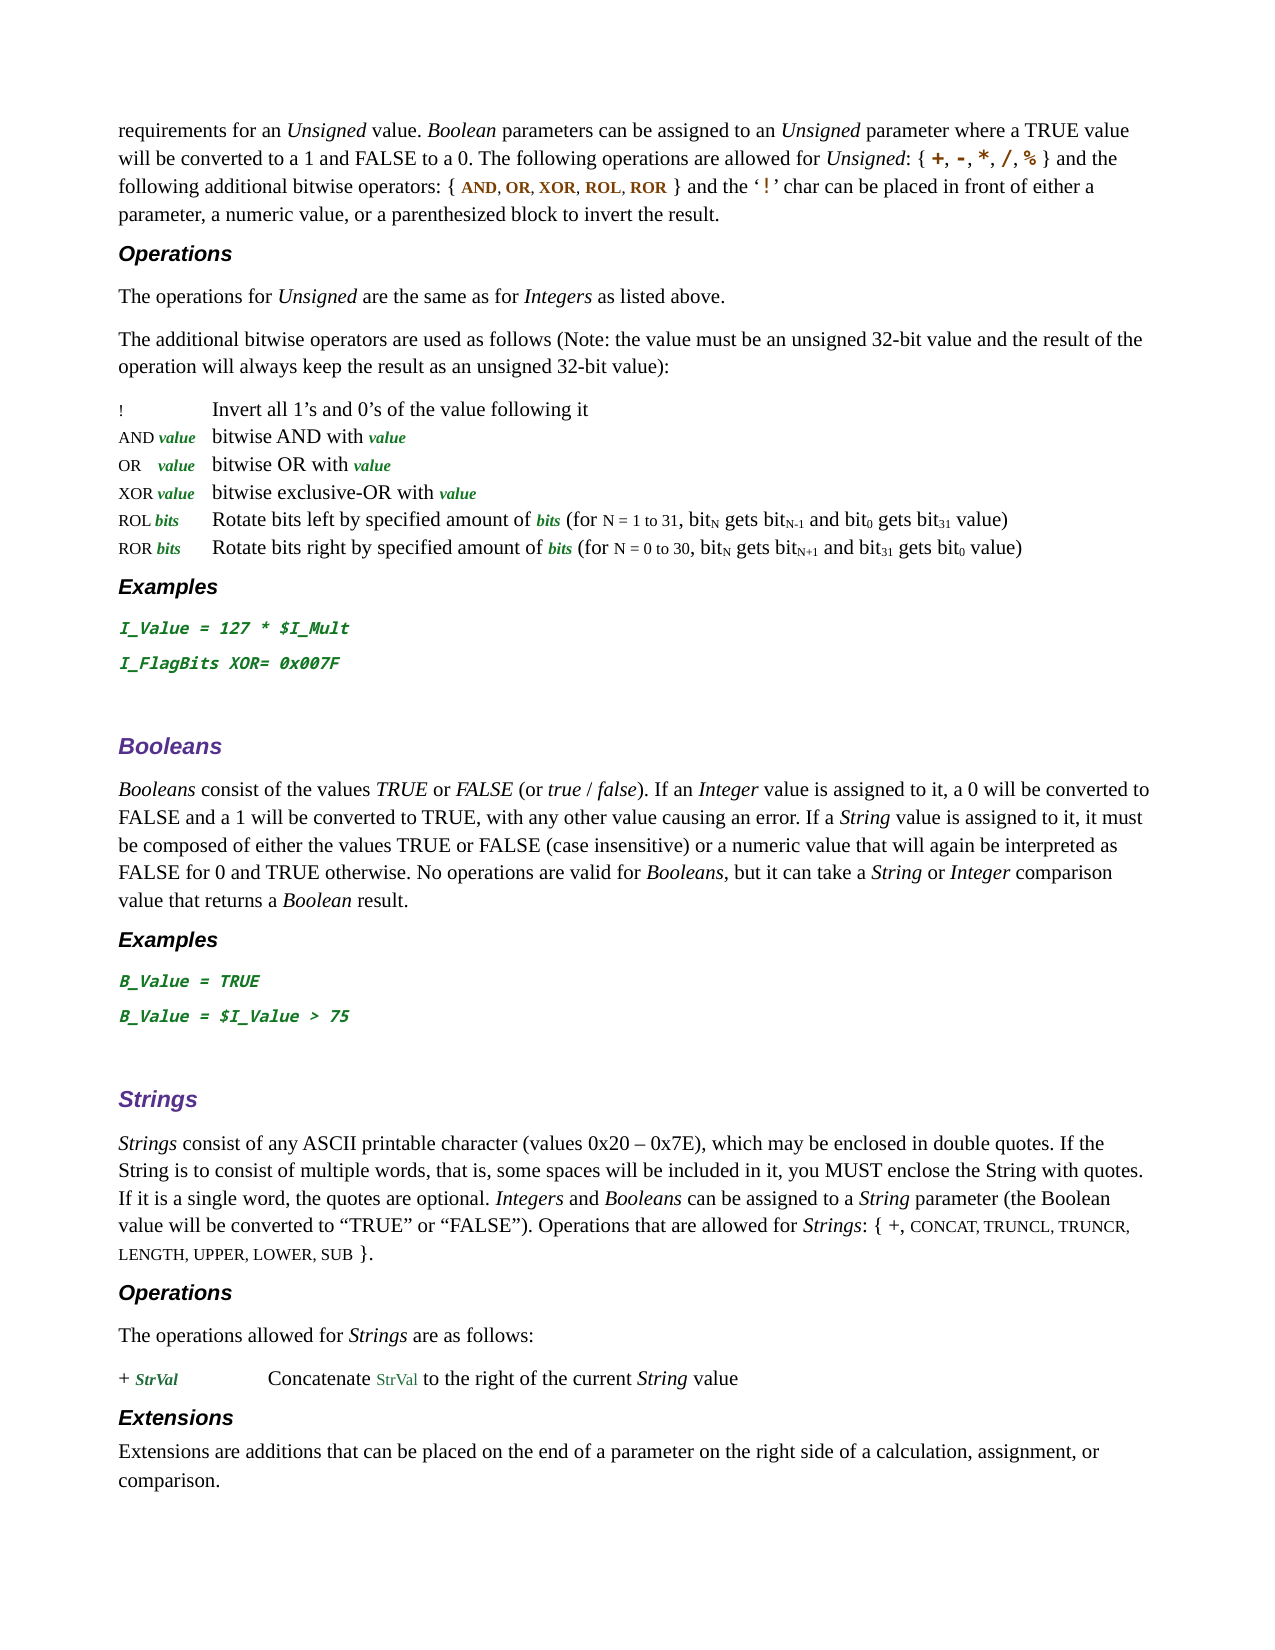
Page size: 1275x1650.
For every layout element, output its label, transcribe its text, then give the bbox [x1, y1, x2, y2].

subtitle Operations [118, 1280, 1157, 1305]
subtitle Operations [118, 241, 1157, 266]
text The operations for Unsigned are the same as for Integers as listed above. [118, 284, 1157, 308]
subtitle Strings [118, 1086, 1157, 1112]
text I_Value = 127 * $I_Mult [118, 617, 1157, 640]
text Strings consist of any ASCII printable character (values 0x20 – 0x7E), which may be enclosed in double quotes. If the String is to consist of multiple words, that is, some spaces will be included in it, you MUST enclose the String with quotes. If it is a single word, the quotes are optional. Integers and Booleans can be assigned to a String parameter (the Boolean value will be converted to “TRUE” or “FALSE”). Operations that are allowed for Strings: { +, CONCAT, TRUNCL, TRUNCR, LENGTH, UPPER, LOWER, SUB }. [118, 1130, 1157, 1265]
subtitle Examples [118, 927, 1157, 952]
text ROL bits Rotate bits left by specified amount of bits (for N = 1 to 31, bitN gets bitN-1 and bit0 gets bit31 value) [118, 507, 1157, 531]
text Booleans consist of the values TRUE or FALSE (or true / false). If an Integer value is assigned to it, a 0 will be converted to FALSE and a 1 will be converted to TRUE, with any other value causing an error. If a String value is assigned to it, it must be composed of either the values TRUE or FALSE (case insensitive) or a numeric value that will again be interpreted as FALSE for 0 and TRUE otherwise. No operations are valid for Booleans, but it can take a String or Integer comparison value that returns a Boolean result. [118, 777, 1157, 912]
text B_Value = TRUE [118, 970, 1157, 993]
subtitle Extensions [118, 1405, 1157, 1430]
text ROR bits Rotate bits right by specified amount of bits (for N = 0 to 30, bitN gets bitN+1 and bit31 gets bit0 value) [118, 535, 1157, 559]
text I_FlagBits XOR= 0x007F [118, 652, 1157, 675]
text Extensions are additions that can be placed on the end of a parameter on the right side of a calculation, assignment, or comparison. [118, 1439, 1157, 1492]
text requirements for an Unsigned value. Boolean parameters can be assigned to an Unsigned parameter where a TRUE value will be converted to a 1 and FALSE to a 0. The following operations are allowed for Unsigned: { +, -, *, /, % } and the following additional bitwise operators: { AND, OR, XOR, ROL, ROR } and the ‘!’ char can be placed in front of either a parameter, a numeric value, or a parenthesized block to invert the result. [118, 118, 1157, 226]
text AND value bitwise AND with value [118, 424, 1157, 448]
text The operations allowed for Strings are as follows: [118, 1323, 1157, 1347]
text B_Value = $I_Value > 75 [118, 1005, 1157, 1028]
subtitle Booleans [118, 733, 1157, 759]
text OR value bitwise OR with value [118, 452, 1157, 476]
text The additional bitwise operators are used as follows (Note: the value must be an unsigned 32-bit value and the result of the operation will always keep the result as an unsigned 32-bit value): [118, 327, 1157, 378]
text + StrVal Concatenate StrVal to the right of the current String value [118, 1366, 1157, 1390]
text XOR value bitwise exclusive-OR with value [118, 479, 1157, 504]
text ! Invert all 1’s and 0’s of the value following it [118, 397, 1157, 421]
subtitle Examples [118, 574, 1157, 599]
